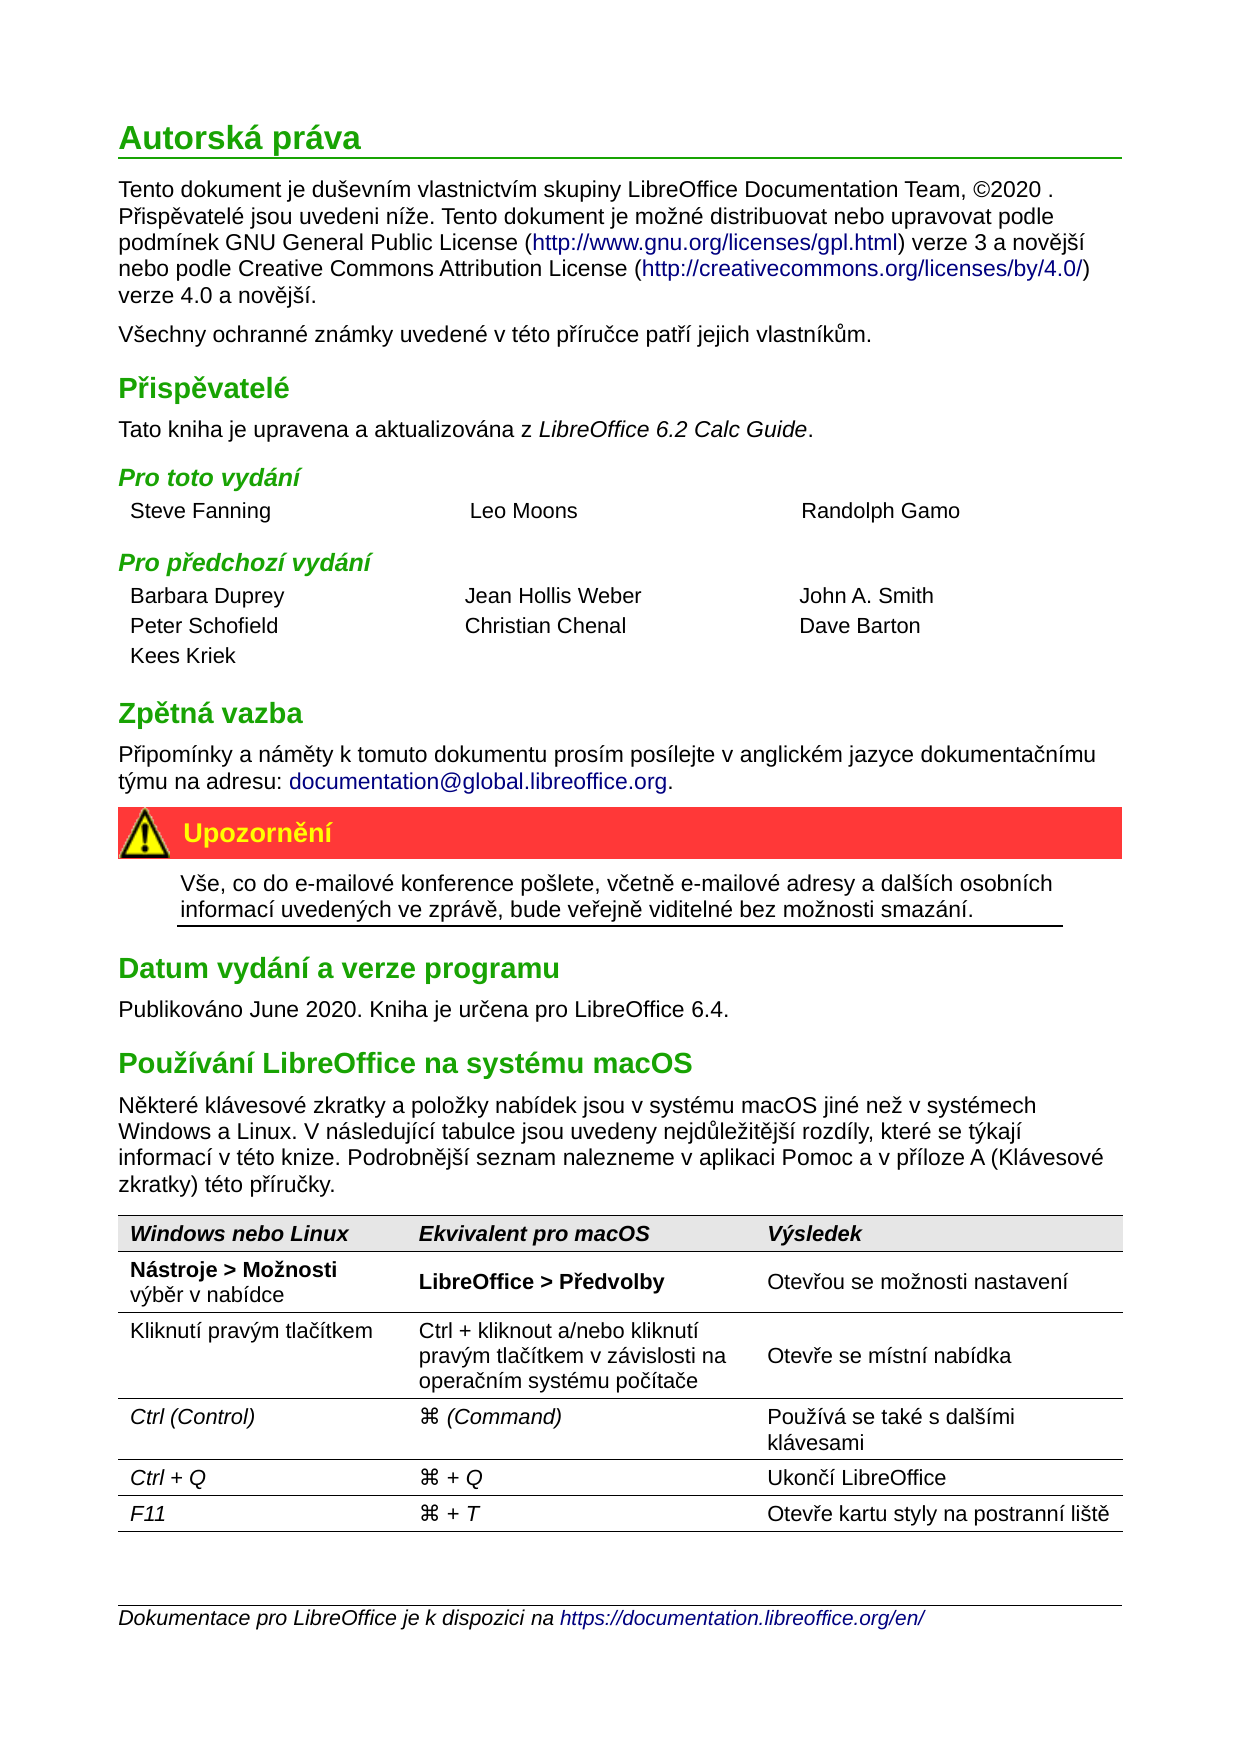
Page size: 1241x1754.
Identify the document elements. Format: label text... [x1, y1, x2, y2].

table_cell Ctrl + Q [118, 1460, 407, 1495]
table_cell Nástroje > Možnosti výběr v nabídce [118, 1252, 407, 1312]
table_cell Otevře kartu styly na postranní liště [755, 1496, 1123, 1531]
subtitle Používání LibreOffice na systému macOS [118, 1046, 1122, 1080]
table_cell Kees Kriek [118, 643, 453, 672]
table_cell [453, 643, 787, 672]
table_cell Peter Schofield [118, 613, 453, 643]
table_cell Dave Barton [788, 613, 1122, 643]
text Tento dokument je duševním vlastnictvím skupiny LibreOffice Documentation Team, ©2020 . Přispěvatelé jsou uvedeni níže. Tento dokument je možné distribuovat nebo upravovat podle podmínek GNU General Public License (http://www.gnu.org/licenses/gpl.html) verze 3 a novější nebo podle Creative Commons Attribution License (http://creativecommons.org/licenses/by/4.0/) verze 4.0 a novější. [118, 176, 1122, 308]
subtitle Zpětná vazba [118, 696, 1122, 730]
table_header John A. Smith [788, 583, 1122, 613]
table_header Ekvivalent pro macOS [407, 1216, 755, 1251]
table_cell Ukončí LibreOffice [755, 1460, 1123, 1495]
table_header Leo Moons [458, 498, 789, 527]
table_cell ⌘ + Q [407, 1460, 755, 1495]
text Vše, co do e-mailové konference pošlete, včetně e-mailové adresy a dalších osobních informací uvedených ve zprávě, bude veřejně viditelné bez možnosti smazání. [177, 866, 1063, 925]
table_header Windows nebo Linux [118, 1216, 407, 1251]
picture [119, 807, 170, 858]
table_cell ⌘ (Command) [407, 1399, 755, 1459]
table_header Barbara Duprey [118, 583, 453, 613]
table_cell [788, 643, 1122, 672]
text Publikováno červen 2020. Kniha je určena pro LibreOffice 6.4. [118, 996, 1122, 1023]
subtitle Autorská práva [118, 118, 1122, 157]
table_cell F11 [118, 1496, 407, 1531]
table_header Jean Hollis Weber [453, 583, 787, 613]
subtitle Upozornění [118, 814, 1122, 855]
text Některé klávesové zkratky a položky nabídek jsou v systému macOS jiné než v systémech Windows a Linux. V následující tabulce jsou uvedeny nejdůležitější rozdíly, které se týkají informací v této knize. Podrobnější seznam nalezneme v aplikaci Pomoc a v příloze A (Klávesové zkratky) této příručky. [118, 1092, 1122, 1197]
table_cell Používá se také s dalšími klávesami [755, 1399, 1123, 1459]
subtitle Datum vydání a verze programu [118, 951, 1122, 984]
text Tato kniha je upravena a aktualizována z LibreOffice 6.2 Calc Guide. [118, 416, 1122, 442]
table_header Výsledek [755, 1216, 1123, 1251]
text Všechny ochranné známky uvedené v této příručce patří jejich vlastníkům. [118, 321, 1122, 347]
subtitle Pro toto vydání [118, 463, 1122, 492]
table_cell LibreOffice > Předvolby [407, 1252, 755, 1312]
table_cell Otevře se místní nabídka [755, 1313, 1123, 1398]
table_cell Otevřou se možnosti nastavení [755, 1252, 1123, 1312]
table_cell Ctrl + kliknout a/nebo kliknutí pravým tlačítkem v závislosti na operačním systému počítače [407, 1313, 755, 1398]
table_cell Kliknutí pravým tlačítkem [118, 1313, 407, 1398]
subtitle Přispěvatelé [118, 371, 1122, 404]
table_header Randolph Gamo [789, 498, 1122, 527]
text Připomínky a náměty k tomuto dokumentu prosím posílejte v anglickém jazyce dokumentačnímu týmu na adresu: documentation@global.libreoffice.org. [118, 741, 1122, 794]
table_cell Ctrl (Control) [118, 1399, 407, 1459]
table_header Steve Fanning [118, 498, 458, 527]
table_cell Christian Chenal [453, 613, 787, 643]
table_cell ⌘ + T [407, 1496, 755, 1531]
subtitle Pro předchozí vydání [118, 548, 1122, 577]
